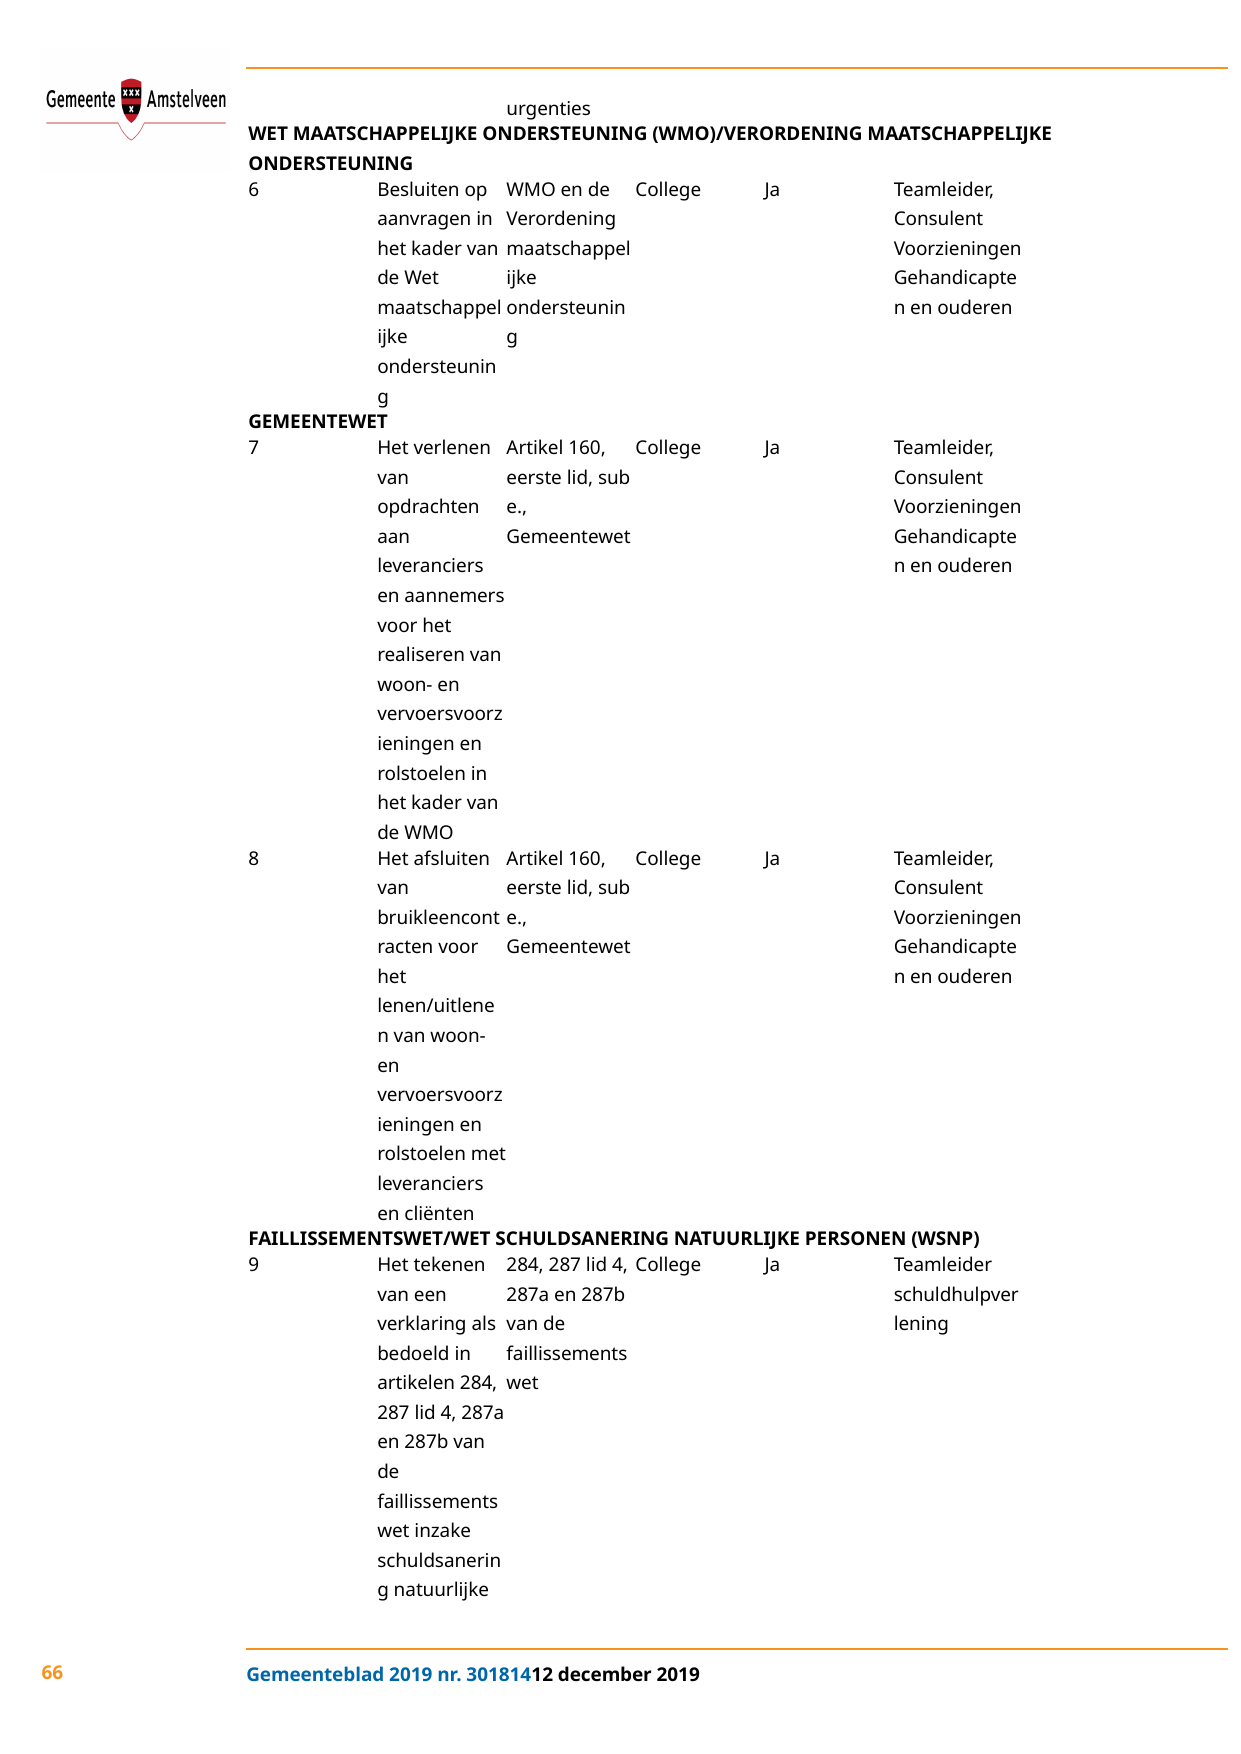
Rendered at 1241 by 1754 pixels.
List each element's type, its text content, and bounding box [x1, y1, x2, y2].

table_cell [894, 95, 1022, 121]
table_cell [1023, 1251, 1152, 1602]
table_cell Ja [764, 434, 893, 845]
table_cell WET MAATSCHAPPELIJKE ONDERSTEUNING (WMO)/VERORDENING MAATSCHAPPELIJKE ONDERSTEUNING [248, 121, 1152, 176]
picture [41, 47, 231, 172]
table_cell Artikel 160, eerste lid, sub e., Gemeentewet [506, 434, 635, 845]
table_cell Ja [764, 176, 893, 409]
table_cell FAILLISSEMENTSWET/WET SCHULDSANERING NATUURLIJKE PERSONEN (WSNP) [248, 1225, 1152, 1251]
table_cell College [635, 845, 764, 1225]
table_cell Artikel 160, eerste lid, sub e., Gemeentewet [506, 845, 635, 1225]
table_cell [1023, 434, 1152, 845]
table_cell College [635, 1251, 764, 1602]
table_cell 284, 287 lid 4, 287a en 287b van de faillissementswet [506, 1251, 635, 1602]
table_cell Ja [764, 1251, 893, 1602]
table_cell Teamleider, Consulent Voorzieningen Gehandicapten en ouderen [894, 176, 1022, 409]
table_cell [248, 95, 377, 121]
table_cell [635, 95, 764, 121]
table_cell Besluiten op aanvragen in het kader van de Wet maatschappelijke ondersteuning [377, 176, 506, 409]
table_cell [377, 95, 506, 121]
table_cell 9 [248, 1251, 377, 1602]
table_cell College [635, 176, 764, 409]
table_cell Teamleider, Consulent Voorzieningen Gehandicapten en ouderen [894, 845, 1022, 1225]
table_cell Het verlenen van opdrachten aan leveranciers en aannemers voor het realiseren van woon- en vervoersvoorzieningen en rolstoelen in het kader van de WMO [377, 434, 506, 845]
table_cell [1023, 845, 1152, 1225]
table_cell WMO en de Verordening maatschappelijke ondersteuning [506, 176, 635, 409]
table_cell Het afsluiten van bruikleencontracten voor het lenen/uitlenen van woon- en vervoersvoorzieningen en rolstoelen met leveranciers en cliënten [377, 845, 506, 1225]
table_cell Het tekenen van een verklaring als bedoeld in artikelen 284, 287 lid 4, 287a en 287b van de faillissementswet inzake schuldsanering natuurlijke [377, 1251, 506, 1602]
table_cell 8 [248, 845, 377, 1225]
table_cell 6 [248, 176, 377, 409]
table_cell 7 [248, 434, 377, 845]
table_cell urgenties [506, 95, 635, 121]
table_cell Teamleider, Consulent Voorzieningen Gehandicapten en ouderen [894, 434, 1022, 845]
table_cell [1023, 95, 1152, 121]
table_cell Ja [764, 845, 893, 1225]
table_cell GEMEENTEWET [248, 409, 1152, 434]
table_cell College [635, 434, 764, 845]
table_cell [764, 95, 893, 121]
table_cell Teamleider schuldhulpverlening [894, 1251, 1022, 1602]
table_cell [1023, 176, 1152, 409]
